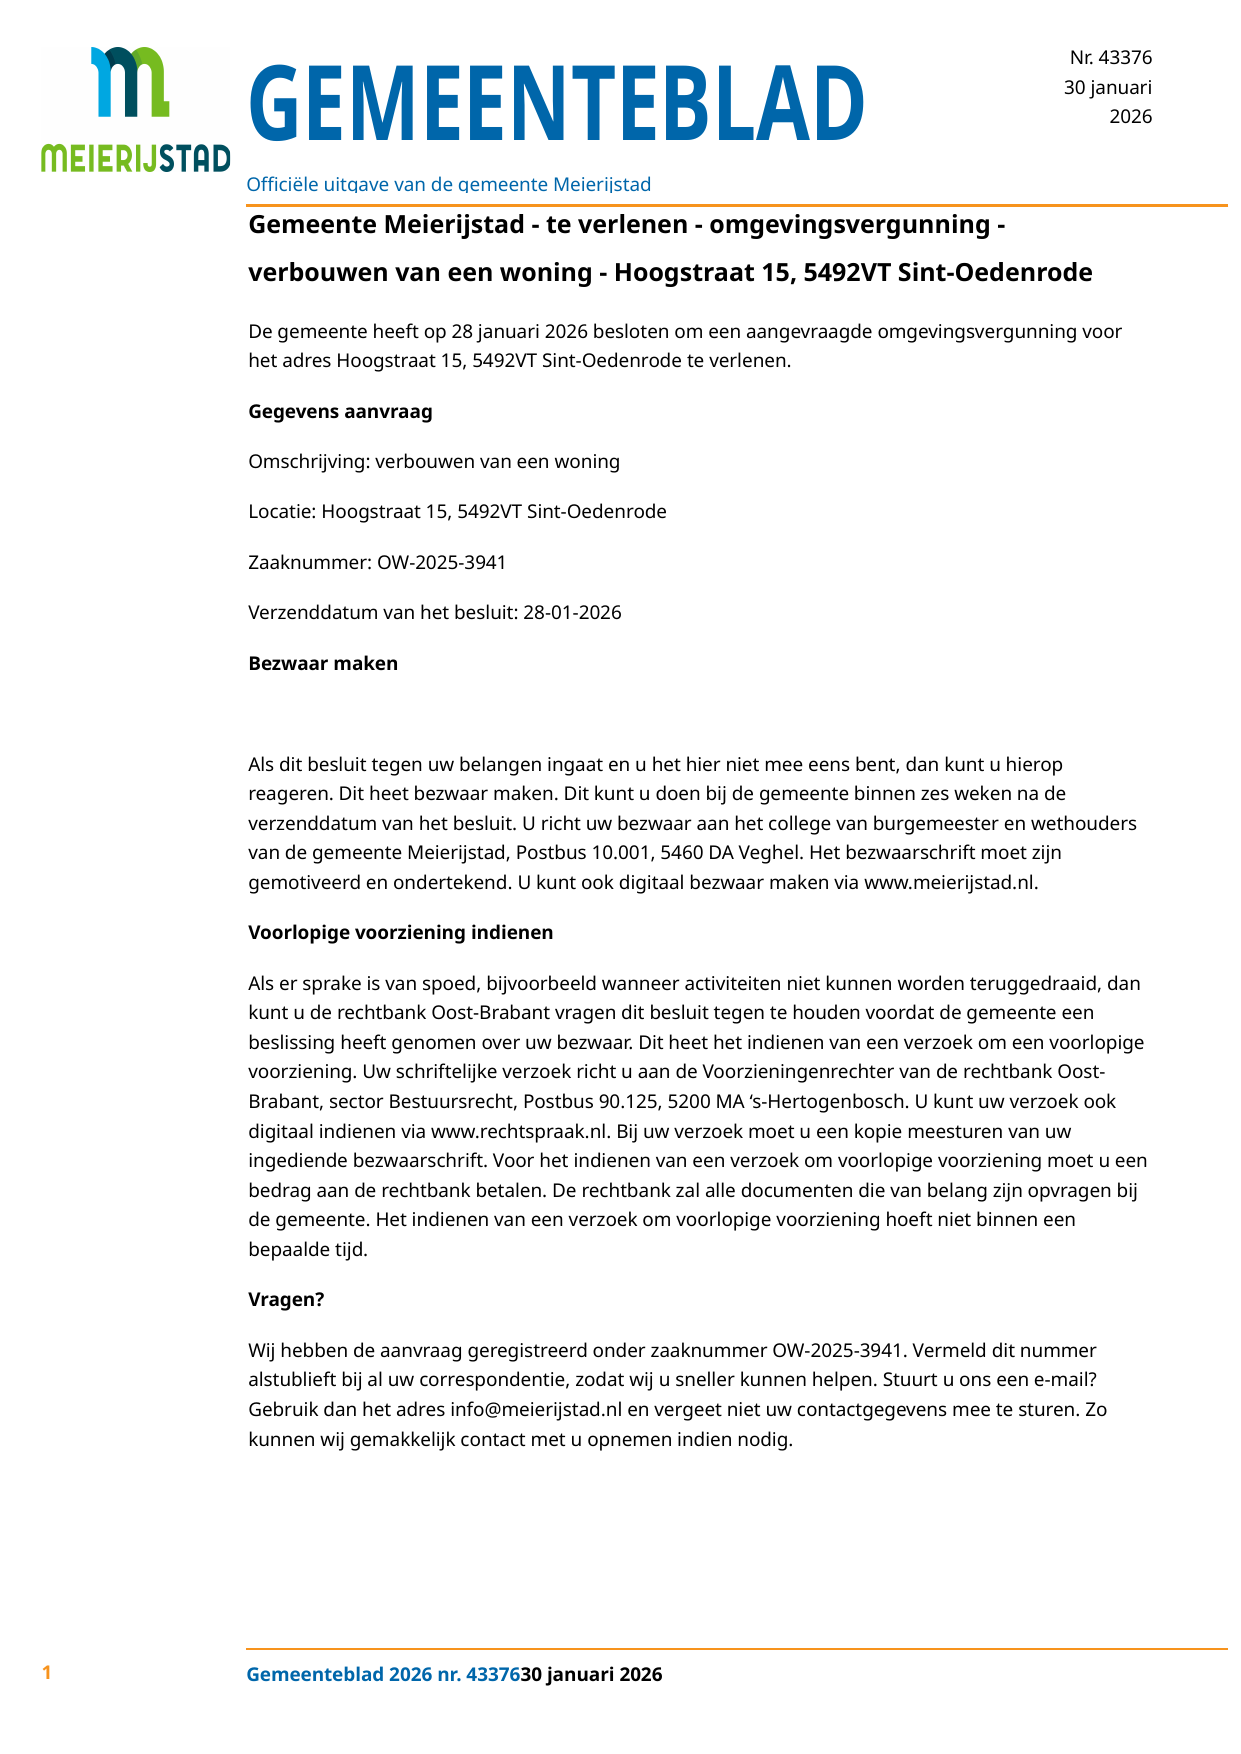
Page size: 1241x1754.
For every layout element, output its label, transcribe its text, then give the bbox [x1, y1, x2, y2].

text Bezwaar maken [248, 650, 1152, 676]
text Gemeente Meierijstad - te verlenen - omgevingsvergunning - verbouwen van een woning - Hoogstraat 15, 5492VT Sint-Oedenrode [248, 207, 1152, 288]
text Omschrijving: verbouwen van een woning [248, 448, 1152, 474]
text Als er sprake is van spoed, bijvoorbeeld wanneer activiteiten niet kunnen worden teruggedraaid, dan kunt u de rechtbank Oost-Brabant vragen dit besluit tegen te houden voordat de gemeente een beslissing heeft genomen over uw bezwaar. Dit heet het indienen van een verzoek om een voorlopige voorziening. Uw schriftelijke verzoek richt u aan de Voorzieningenrechter van de rechtbank Oost-Brabant, sector Bestuursrecht, Postbus 90.125, 5200 MA ‘s-Hertogenbosch. U kunt uw verzoek ook digitaal indienen via www.rechtspraak.nl. Bij uw verzoek moet u een kopie meesturen van uw ingediende bezwaarschrift. Voor het indienen van een verzoek om voorlopige voorziening moet u een bedrag aan de rechtbank betalen. De rechtbank zal alle documenten die van belang zijn opvragen bij de gemeente. Het indienen van een verzoek om voorlopige voorziening hoeft niet binnen een bepaalde tijd. [248, 970, 1152, 1262]
text Verzenddatum van het besluit: 28-01-2026 [248, 599, 1152, 625]
text Zaaknummer: OW-2025-3941 [248, 549, 1152, 575]
text De gemeente heeft op 28 januari 2026 besloten om een aangevraagde omgevingsvergunning voor het adres Hoogstraat 15, 5492VT Sint-Oedenrode te verlenen. [248, 318, 1152, 373]
text Wij hebben de aanvraag geregistreerd onder zaaknummer OW-2025-3941. Vermeld dit nummer alstublieft bij al uw correspondentie, zodat wij u sneller kunnen helpen. Stuurt u ons een e-mail? Gebruik dan het adres info@meierijstad.nl en vergeet niet uw contactgegevens mee te sturen. Zo kunnen wij gemakkelijk contact met u opnemen indien nodig. [248, 1337, 1152, 1452]
picture [41, 47, 231, 172]
text Locatie: Hoogstraat 15, 5492VT Sint-Oedenrode [248, 499, 1152, 524]
text Vragen? [248, 1287, 1152, 1312]
text Voorlopige voorziening indienen [248, 919, 1152, 945]
text Als dit besluit tegen uw belangen ingaat en u het hier niet mee eens bent, dan kunt u hierop reageren. Dit heet bezwaar maken. Dit kunt u doen bij de gemeente binnen zes weken na de verzenddatum van het besluit. U richt uw bezwaar aan het college van burgemeester en wethouders van de gemeente Meierijstad, Postbus 10.001, 5460 DA Veghel. Het bezwaarschrift moet zijn gemotiveerd en ondertekend. U kunt ook digitaal bezwaar maken via www.meierijstad.nl. [248, 751, 1152, 895]
text Gegevens aanvraag [248, 398, 1152, 424]
